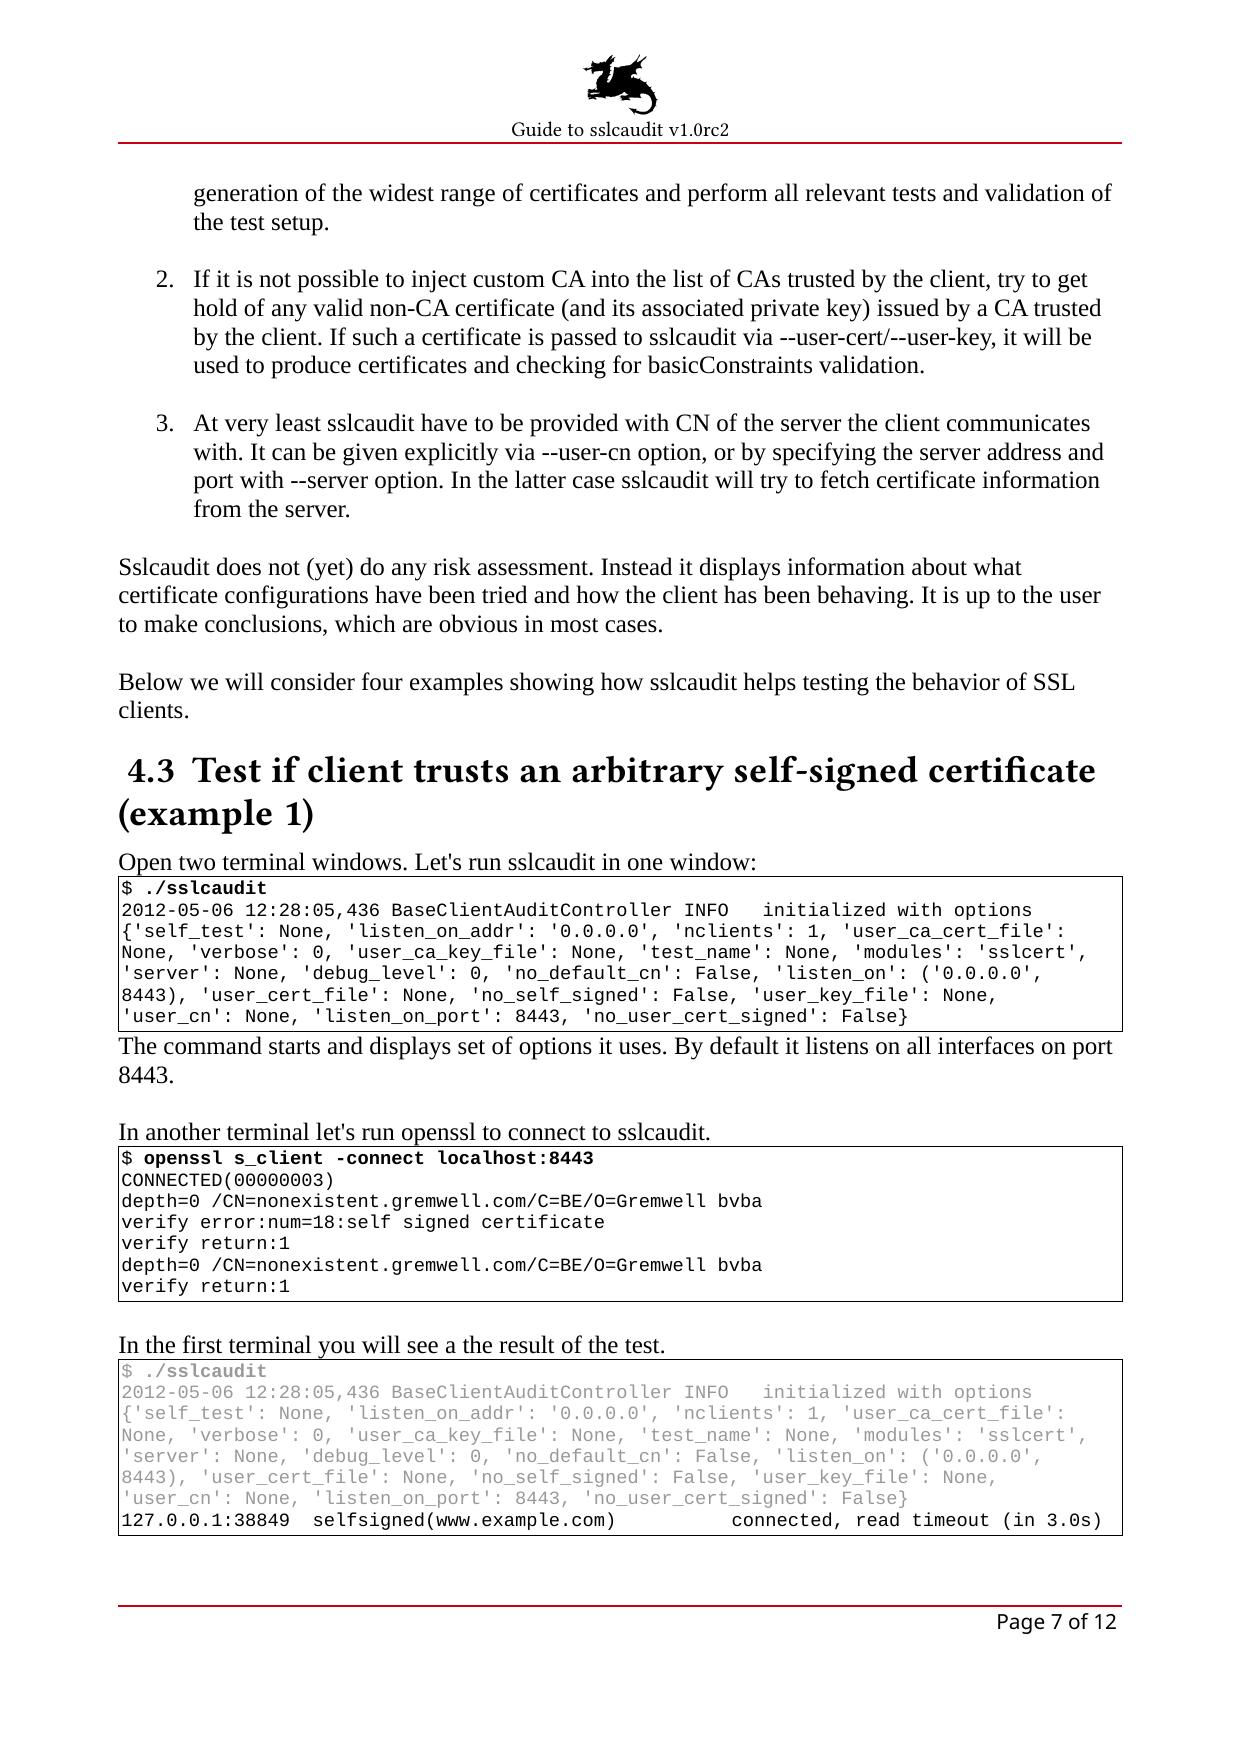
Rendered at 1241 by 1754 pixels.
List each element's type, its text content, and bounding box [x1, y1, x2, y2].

list If it is not possible to inject custom CA into the list of CAs trusted by the client, try to get hold of any valid non-CA certificate (and its associated private key) issued by a CA trusted by the client. If such a certificate is passed to sslcaudit via --user-cert/--user-key, it will be used to produce certificates and checking for basicConstraints validation. [156, 264, 1122, 379]
picture [582, 54, 658, 115]
text Sslcaudit does not (yet) do any risk assessment. Instead it displays information about what certificate configurations have been tried and how the client has been behaving. It is up to the user to make conclusions, which are obvious in most cases. [118, 552, 1122, 638]
text verify return:1 [119, 1231, 1122, 1252]
text Open two terminal windows. Let's run sslcaudit in one window: [118, 847, 1122, 876]
subtitle Test if client trusts an arbitrary self-signed certificate (example 1) [118, 749, 1122, 835]
text Below we will consider four examples showing how sslcaudit helps testing the behavior of SSL clients. [118, 667, 1122, 724]
text $ ./sslcaudit [119, 1360, 1122, 1380]
text 2012-05-06 12:28:05,436 BaseClientAuditController INFO initialized with options {'self_test': None, 'listen_on_addr': '0.0.0.0', 'nclients': 1, 'user_ca_cert_file': None, 'verbose': 0, 'user_ca_key_file': None, 'test_name': None, 'modules': 'sslcert', 'server': None, 'debug_level': 0, 'no_default_cn': False, 'listen_on': ('0.0.0.0', 8443), 'user_cert_file': None, 'no_self_signed': False, 'user_key_file': None, 'user_cn': None, 'listen_on_port': 8443, 'no_user_cert_signed': False} [119, 1380, 1122, 1507]
list generation of the widest range of certificates and perform all relevant tests and validation of the test setup. [156, 178, 1122, 236]
list At very least sslcaudit have to be provided with CN of the server the client communicates with. It can be given explicitly via --user-cn option, or by specifying the server address and port with --server option. In the latter case sslcaudit will try to fetch certificate information from the server. [156, 408, 1122, 523]
text In another terminal let's run openssl to connect to sslcaudit. [118, 1117, 1122, 1146]
text 127.0.0.1:38849 selfsigned(www.example.com) connected, read timeout (in 3.0s) [119, 1507, 1122, 1535]
text In the first terminal you will see a the result of the test. [118, 1330, 1122, 1358]
text 2012-05-06 12:28:05,436 BaseClientAuditController INFO initialized with options {'self_test': None, 'listen_on_addr': '0.0.0.0', 'nclients': 1, 'user_ca_cert_file': None, 'verbose': 0, 'user_ca_key_file': None, 'test_name': None, 'modules': 'sslcert', 'server': None, 'debug_level': 0, 'no_default_cn': False, 'listen_on': ('0.0.0.0', 8443), 'user_cert_file': None, 'no_self_signed': False, 'user_key_file': None, 'user_cn': None, 'listen_on_port': 8443, 'no_user_cert_signed': False} [119, 897, 1122, 1031]
text $ ./sslcaudit [119, 877, 1122, 897]
text $ openssl s_client -connect localhost:8443 [119, 1147, 1122, 1167]
text depth=0 /CN=nonexistent.gremwell.com/C=BE/O=Gremwell bvba [119, 1188, 1122, 1210]
text verify return:1 [119, 1273, 1122, 1301]
text CONNECTED(00000003) [119, 1167, 1122, 1188]
text The command starts and displays set of options it uses. By default it listens on all interfaces on port 8443. [118, 1032, 1122, 1088]
text verify error:num=18:self signed certificate [119, 1210, 1122, 1231]
text depth=0 /CN=nonexistent.gremwell.com/C=BE/O=Gremwell bvba [119, 1252, 1122, 1273]
